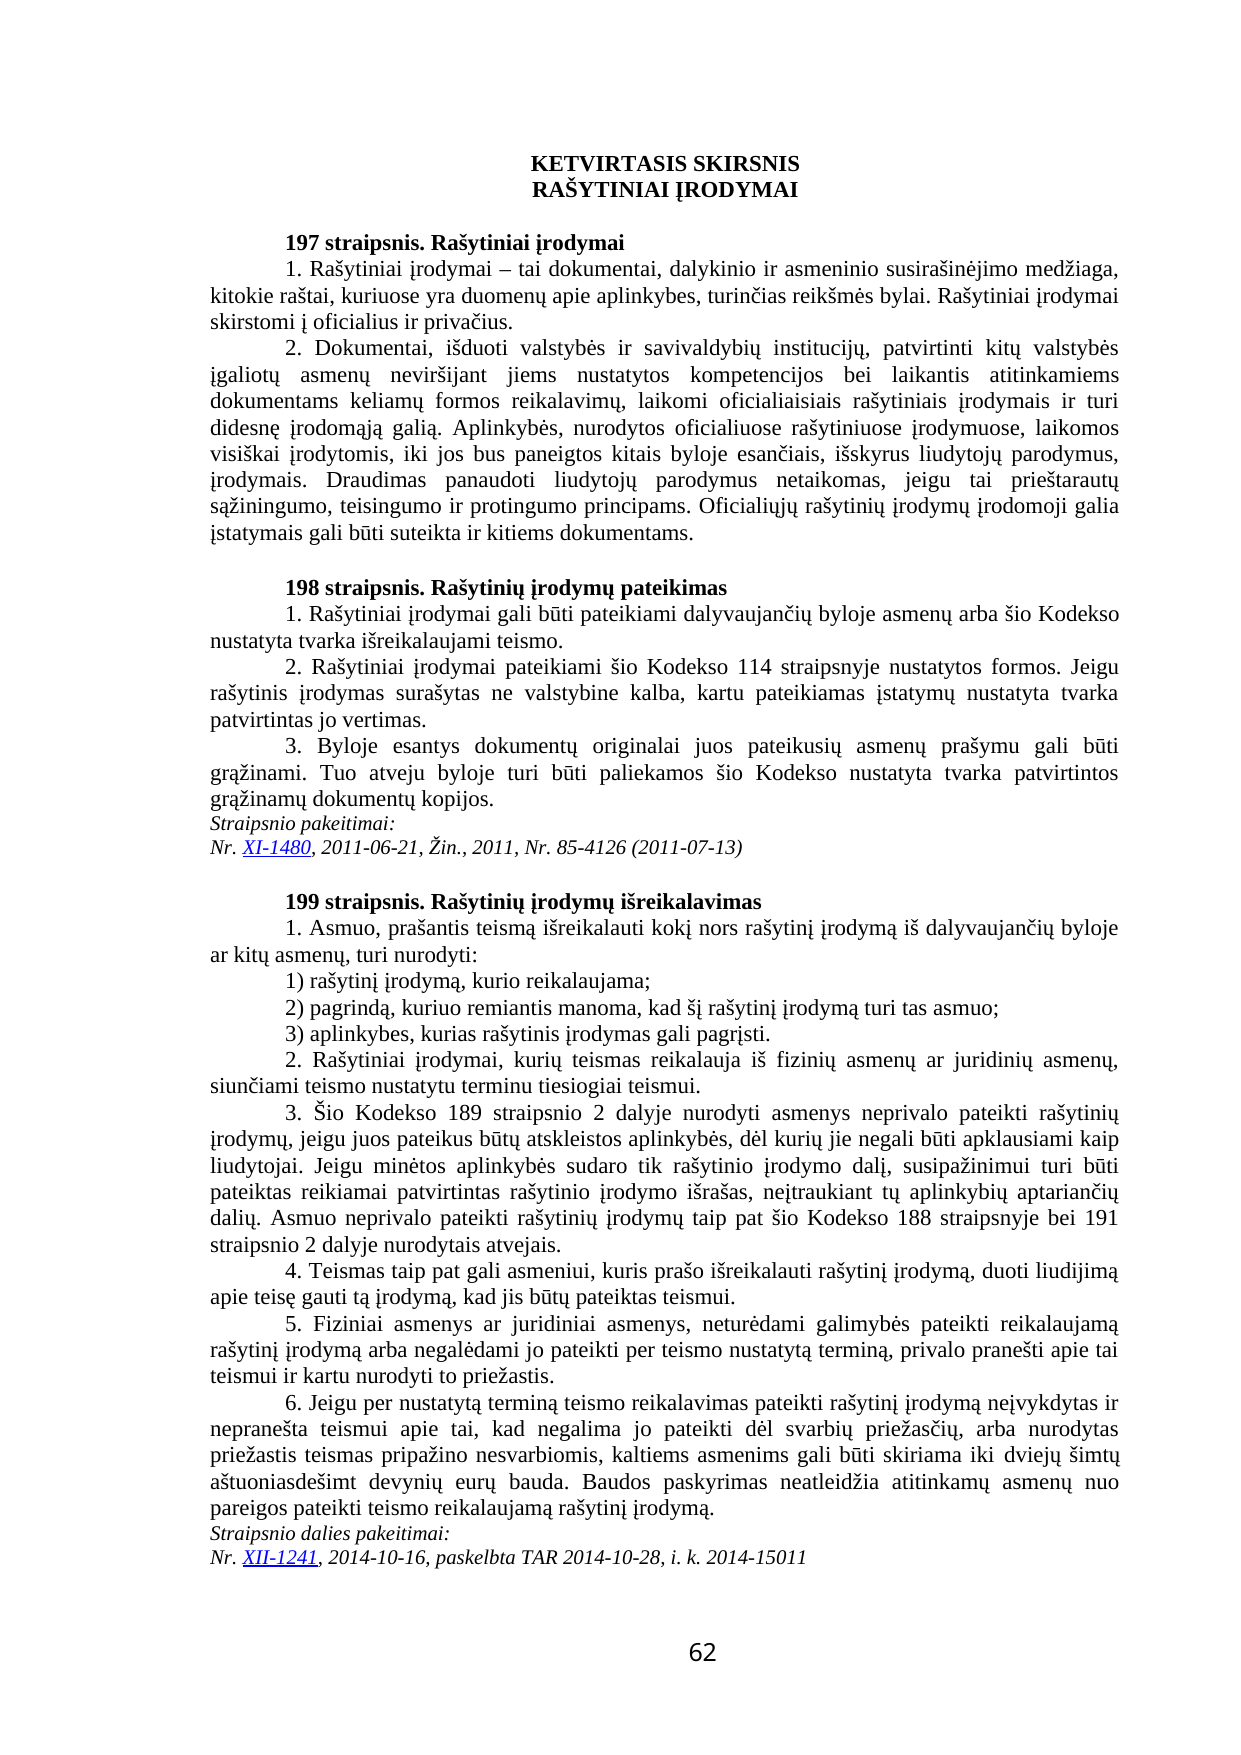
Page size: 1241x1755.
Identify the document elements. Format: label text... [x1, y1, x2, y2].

text Straipsnio pakeitimai: [210, 811, 1120, 835]
text 197 straipsnis. Rašytiniai įrodymai [210, 229, 1120, 255]
text 1) rašytinį įrodymą, kurio reikalaujama; [210, 967, 1120, 993]
text Ketvirtasis skirsnis [210, 150, 1120, 176]
text 3) aplinkybes, kurias rašytinis įrodymas gali pagrįsti. [210, 1020, 1120, 1046]
text 3. Šio Kodekso 189 straipsnio 2 dalyje nurodyti asmenys neprivalo pateikti rašytinių įrodymų, jeigu juos pateikus būtų atskleistos aplinkybės, dėl kurių jie negali būti apklausiami kaip liudytojai. Jeigu minėtos aplinkybės sudaro tik rašytinio įrodymo dalį, susipažinimui turi būti pateiktas reikiamai patvirtintas rašytinio įrodymo išrašas, neįtraukiant tų aplinkybių aptariančių dalių. Asmuo neprivalo pateikti rašytinių įrodymų taip pat šio Kodekso 188 straipsnyje bei 191 straipsnio 2 dalyje nurodytais atvejais. [210, 1099, 1120, 1257]
text Nr. XI-1480, 2011-06-21, Žin., 2011, Nr. 85-4126 (2011-07-13) [210, 835, 1120, 859]
text 199 straipsnis. Rašytinių įrodymų išreikalavimas [210, 888, 1120, 914]
text 1. Rašytiniai įrodymai – tai dokumentai, dalykinio ir asmeninio susirašinėjimo medžiaga, kitokie raštai, kuriuose yra duomenų apie aplinkybes, turinčias reikšmės bylai. Rašytiniai įrodymai skirstomi į oficialius ir privačius. [210, 255, 1120, 334]
text 2. Rašytiniai įrodymai pateikiami šio Kodekso 114 straipsnyje nustatytos formos. Jeigu rašytinis įrodymas surašytas ne valstybine kalba, kartu pateikiamas įstatymų nustatyta tvarka patvirtintas jo vertimas. [210, 653, 1120, 732]
text Rašytiniai įrodymai [210, 176, 1120, 203]
text 5. Fiziniai asmenys ar juridiniai asmenys, neturėdami galimybės pateikti reikalaujamą rašytinį įrodymą arba negalėdami jo pateikti per teismo nustatytą terminą, privalo pranešti apie tai teismui ir kartu nurodyti to priežastis. [210, 1310, 1120, 1389]
text Straipsnio dalies pakeitimai: [210, 1521, 1120, 1545]
text 2. Rašytiniai įrodymai, kurių teismas reikalauja iš fizinių asmenų ar juridinių asmenų, siunčiami teismo nustatytu terminu tiesiogiai teismui. [210, 1046, 1120, 1099]
text 1. Rašytiniai įrodymai gali būti pateikiami dalyvaujančių byloje asmenų arba šio Kodekso nustatyta tvarka išreikalaujami teismo. [210, 600, 1120, 653]
text 1. Asmuo, prašantis teismą išreikalauti kokį nors rašytinį įrodymą iš dalyvaujančių byloje ar kitų asmenų, turi nurodyti: [210, 914, 1120, 967]
text 4. Teismas taip pat gali asmeniui, kuris prašo išreikalauti rašytinį įrodymą, duoti liudijimą apie teisę gauti tą įrodymą, kad jis būtų pateiktas teismui. [210, 1257, 1120, 1310]
text 2. Dokumentai, išduoti valstybės ir savivaldybių institucijų, patvirtinti kitų valstybės įgaliotų asmenų neviršijant jiems nustatytos kompetencijos bei laikantis atitinkamiems dokumentams keliamų formos reikalavimų, laikomi oficialiaisiais rašytiniais įrodymais ir turi didesnę įrodomąją galią. Aplinkybės, nurodytos oficialiuose rašytiniuose įrodymuose, laikomos visiškai įrodytomis, iki jos bus paneigtos kitais byloje esančiais, išskyrus liudytojų parodymus, įrodymais. Draudimas panaudoti liudytojų parodymus netaikomas, jeigu tai prieštarautų sąžiningumo, teisingumo ir protingumo principams. Oficialiųjų rašytinių įrodymų įrodomoji galia įstatymais gali būti suteikta ir kitiems dokumentams. [210, 334, 1120, 545]
text Nr. XII-1241, 2014-10-16, paskelbta TAR 2014-10-28, i. k. 2014-15011 [210, 1545, 1120, 1569]
text 198 straipsnis. Rašytinių įrodymų pateikimas [210, 574, 1120, 600]
text 2) pagrindą, kuriuo remiantis manoma, kad šį rašytinį įrodymą turi tas asmuo; [210, 993, 1120, 1020]
text 6. Jeigu per nustatytą terminą teismo reikalavimas pateikti rašytinį įrodymą neįvykdytas ir nepranešta teismui apie tai, kad negalima jo pateikti dėl svarbių priežasčių, arba nurodytas priežastis teismas pripažino nesvarbiomis, kaltiems asmenims gali būti skiriama iki dviejų šimtų aštuoniasdešimt devynių eurų bauda. Baudos paskyrimas neatleidžia atitinkamų asmenų nuo pareigos pateikti teismo reikalaujamą rašytinį įrodymą. [210, 1389, 1120, 1521]
text 3. Byloje esantys dokumentų originalai juos pateikusių asmenų prašymu gali būti grąžinami. Tuo atveju byloje turi būti paliekamos šio Kodekso nustatyta tvarka patvirtintos grąžinamų dokumentų kopijos. [210, 732, 1120, 811]
